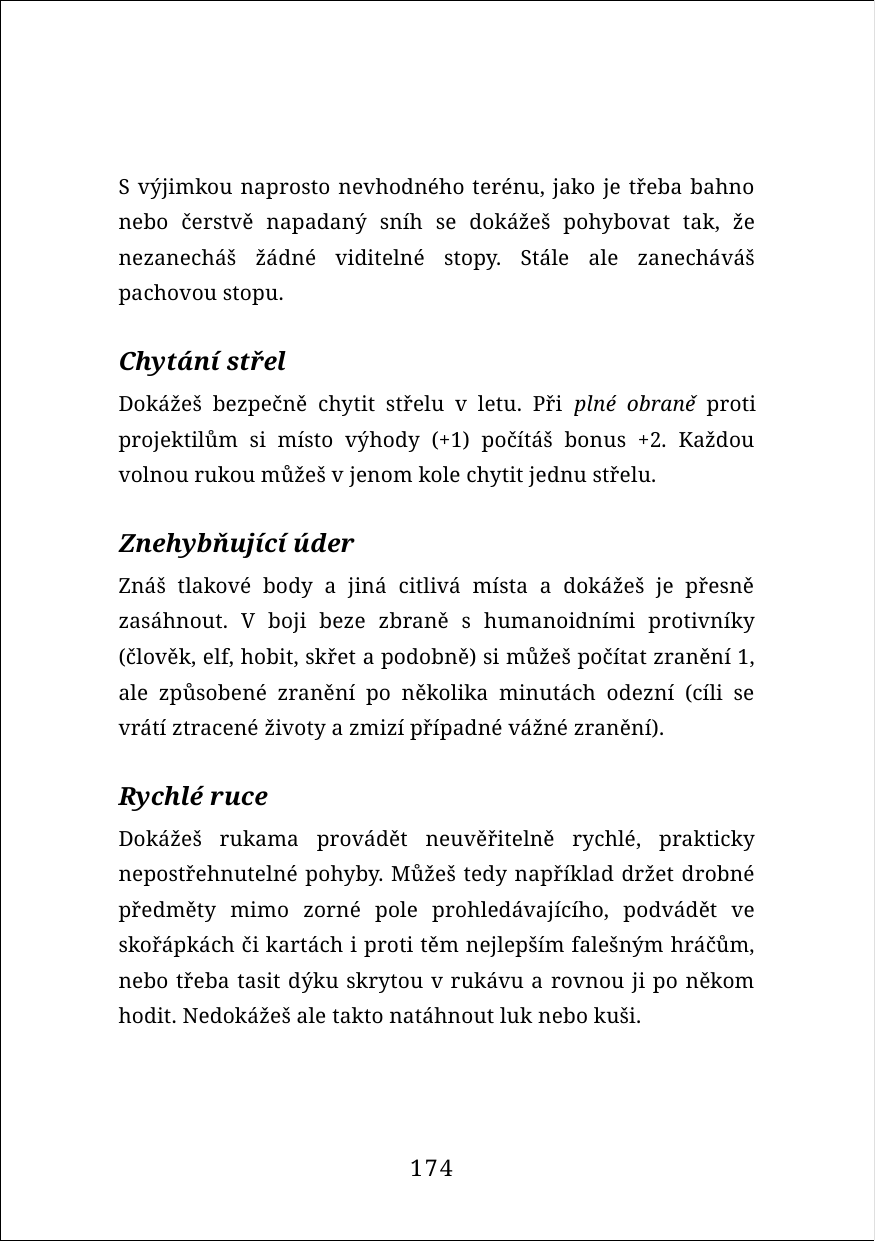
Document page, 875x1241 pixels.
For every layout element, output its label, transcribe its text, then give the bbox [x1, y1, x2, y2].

subtitle Chytání střel [118, 343, 756, 377]
text Dokážeš bezpečně chytit střelu v letu. Při plné obraně proti projektilům si místo výhody (+1) počítáš bonus +2. Každou volnou rukou můžeš v jenom kole chytit jednu střelu. [118, 389, 756, 489]
text S výjimkou naprosto nevhodného terénu, jako je třeba bahno nebo čerstvě napadaný sníh se dokážeš pohybovat tak, že nezanecháš žádné viditelné stopy. Stále ale zanecháváš pachovou stopu. [118, 172, 756, 307]
subtitle Rychlé ruce [118, 778, 756, 812]
text Dokážeš rukama provádět neuvěřitelně rychlé, prakticky nepostřehnutelné pohyby. Můžeš tedy například držet drobné předměty mimo zorné pole prohledávajícího, podvádět ve skořápkách či kartách i proti těm nejlepším falešným hráčům, nebo třeba tasit dýku skrytou v rukávu a rovnou ji po někom hodit. Nedokážeš ale takto natáhnout luk nebo kuši. [118, 824, 756, 1030]
subtitle Znehybňující úder [118, 525, 756, 559]
text Znáš tlakové body a jiná citlivá místa a dokážeš je přesně zasáhnout. V boji beze zbraně s humanoidními protivníky (člověk, elf, hobit, skřet a podobně) si můžeš počítat zranění 1, ale způsobené zranění po několika minutách odezní (cíli se vrátí ztracené životy a zmizí případné vážné zranění). [118, 571, 756, 742]
